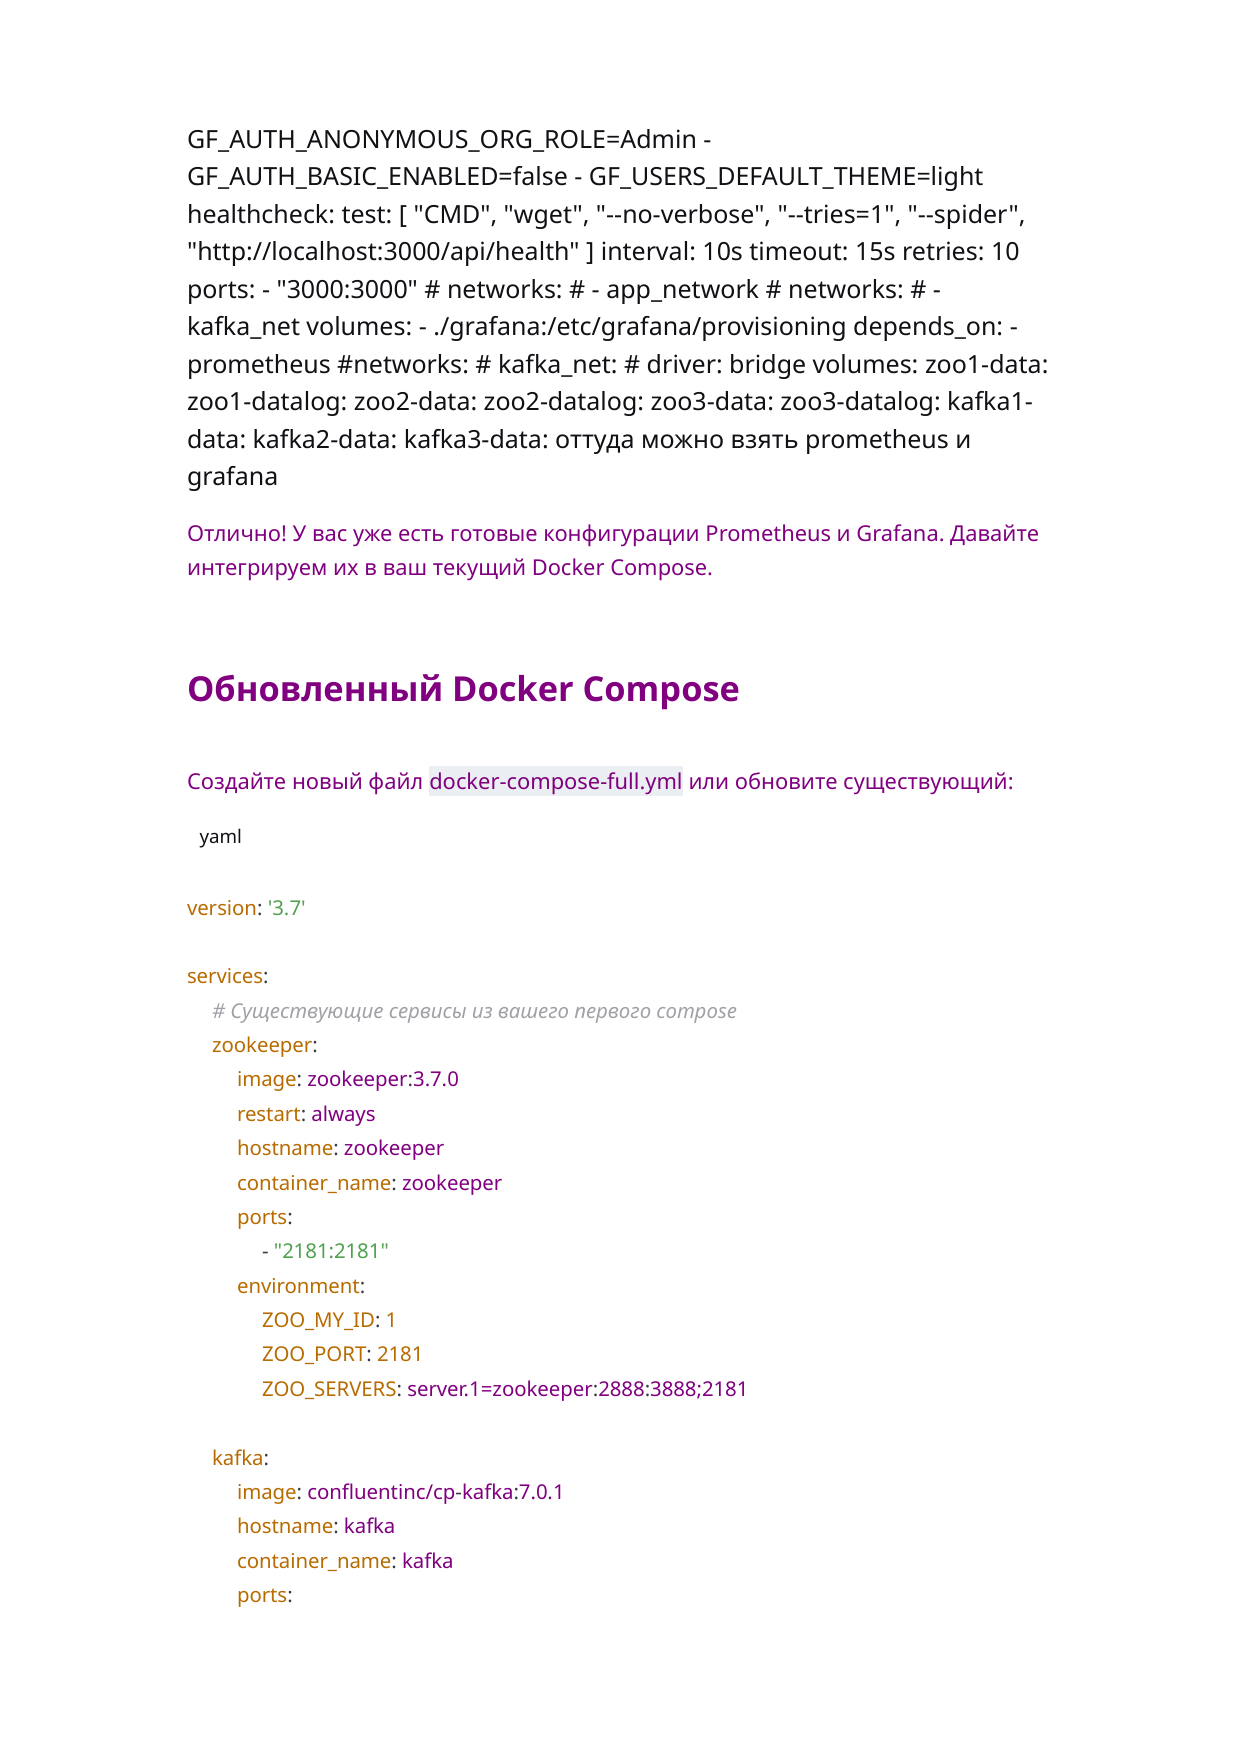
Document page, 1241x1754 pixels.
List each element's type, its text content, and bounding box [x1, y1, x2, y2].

text restart: always [187, 1093, 1053, 1127]
text image: confluentinc/cp-kafka:7.0.1 [187, 1471, 1053, 1505]
text Отлично! У вас уже есть готовые конфигурации Prometheus и Grafana. Давайте интегрируем их в ваш текущий Docker Compose. [187, 518, 1053, 582]
text services: [187, 955, 1053, 989]
text container_name: zookeeper [187, 1161, 1053, 1196]
text Создайте новый файл docker-compose-full.yml или обновите существующий: [187, 761, 1053, 796]
text ports: [187, 1574, 1053, 1608]
text image: zookeeper:3.7.0 [187, 1058, 1053, 1093]
text kafka: [187, 1436, 1053, 1471]
text ZOO_SERVERS: server.1=zookeeper:2888:3888;2181 [187, 1368, 1053, 1402]
text - "2181:2181" [187, 1230, 1053, 1264]
text version: '3.7' [187, 886, 1053, 921]
text yaml [199, 821, 1053, 849]
text hostname: kafka [187, 1505, 1053, 1539]
text container_name: kafka [187, 1539, 1053, 1574]
text environment: [187, 1264, 1053, 1299]
text ZOO_PORT: 2181 [187, 1333, 1053, 1368]
text ports: [187, 1196, 1053, 1230]
text ZOO_MY_ID: 1 [187, 1299, 1053, 1333]
subtitle Обновленный Docker Compose [187, 661, 1053, 711]
text zookeeper: [187, 1024, 1053, 1058]
text - GF_AUTH_ANONYMOUS_ORG_ROLE=Admin - GF_AUTH_BASIC_ENABLED=false - GF_USERS_DEFAULT_THEME=light healthcheck: test: [ "CMD", "wget", "--no-verbose", "--tries=1", "--spider", "http://localhost:3000/api/health" ] interval: 10s timeout: 15s retries: 10 ports: - "3000:3000" # networks: # - app_network # networks: # - kafka_net volumes: - ./grafana:/etc/grafana/provisioning depends_on: - prometheus #networks: # kafka_net: # driver: bridge volumes: zoo1-data: zoo1-datalog: zoo2-data: zoo2-datalog: zoo3-data: zoo3-datalog: kafka1-data: kafka2-data: kafka3-data: оттуда можно взять prometheus и grafana [187, 118, 1053, 493]
text # Существующие сервисы из вашего первого compose [187, 989, 1053, 1024]
text hostname: zookeeper [187, 1127, 1053, 1161]
